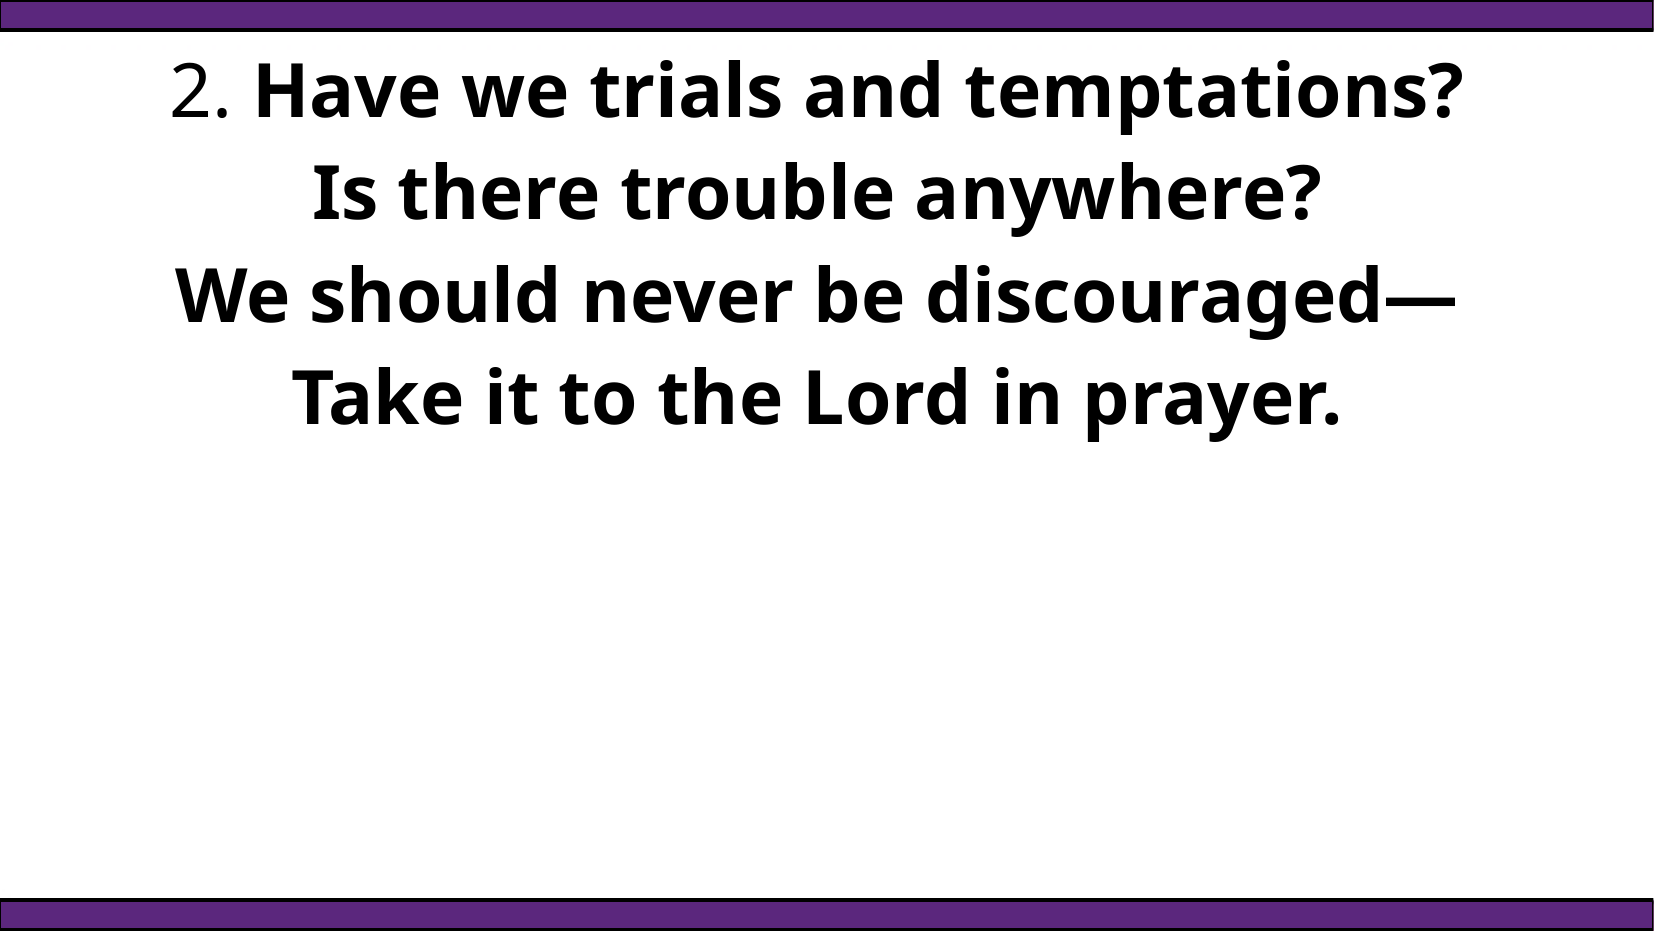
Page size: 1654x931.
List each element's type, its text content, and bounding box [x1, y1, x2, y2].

text_box [0, 900, 1654, 931]
text_box 2. Have we trials and temptations? Is there trouble anywhere? We should never be discouraged— Take it to the Lord in prayer. [75, 30, 1561, 445]
picture [0, 31, 1654, 900]
text_box [0, 0, 1654, 31]
